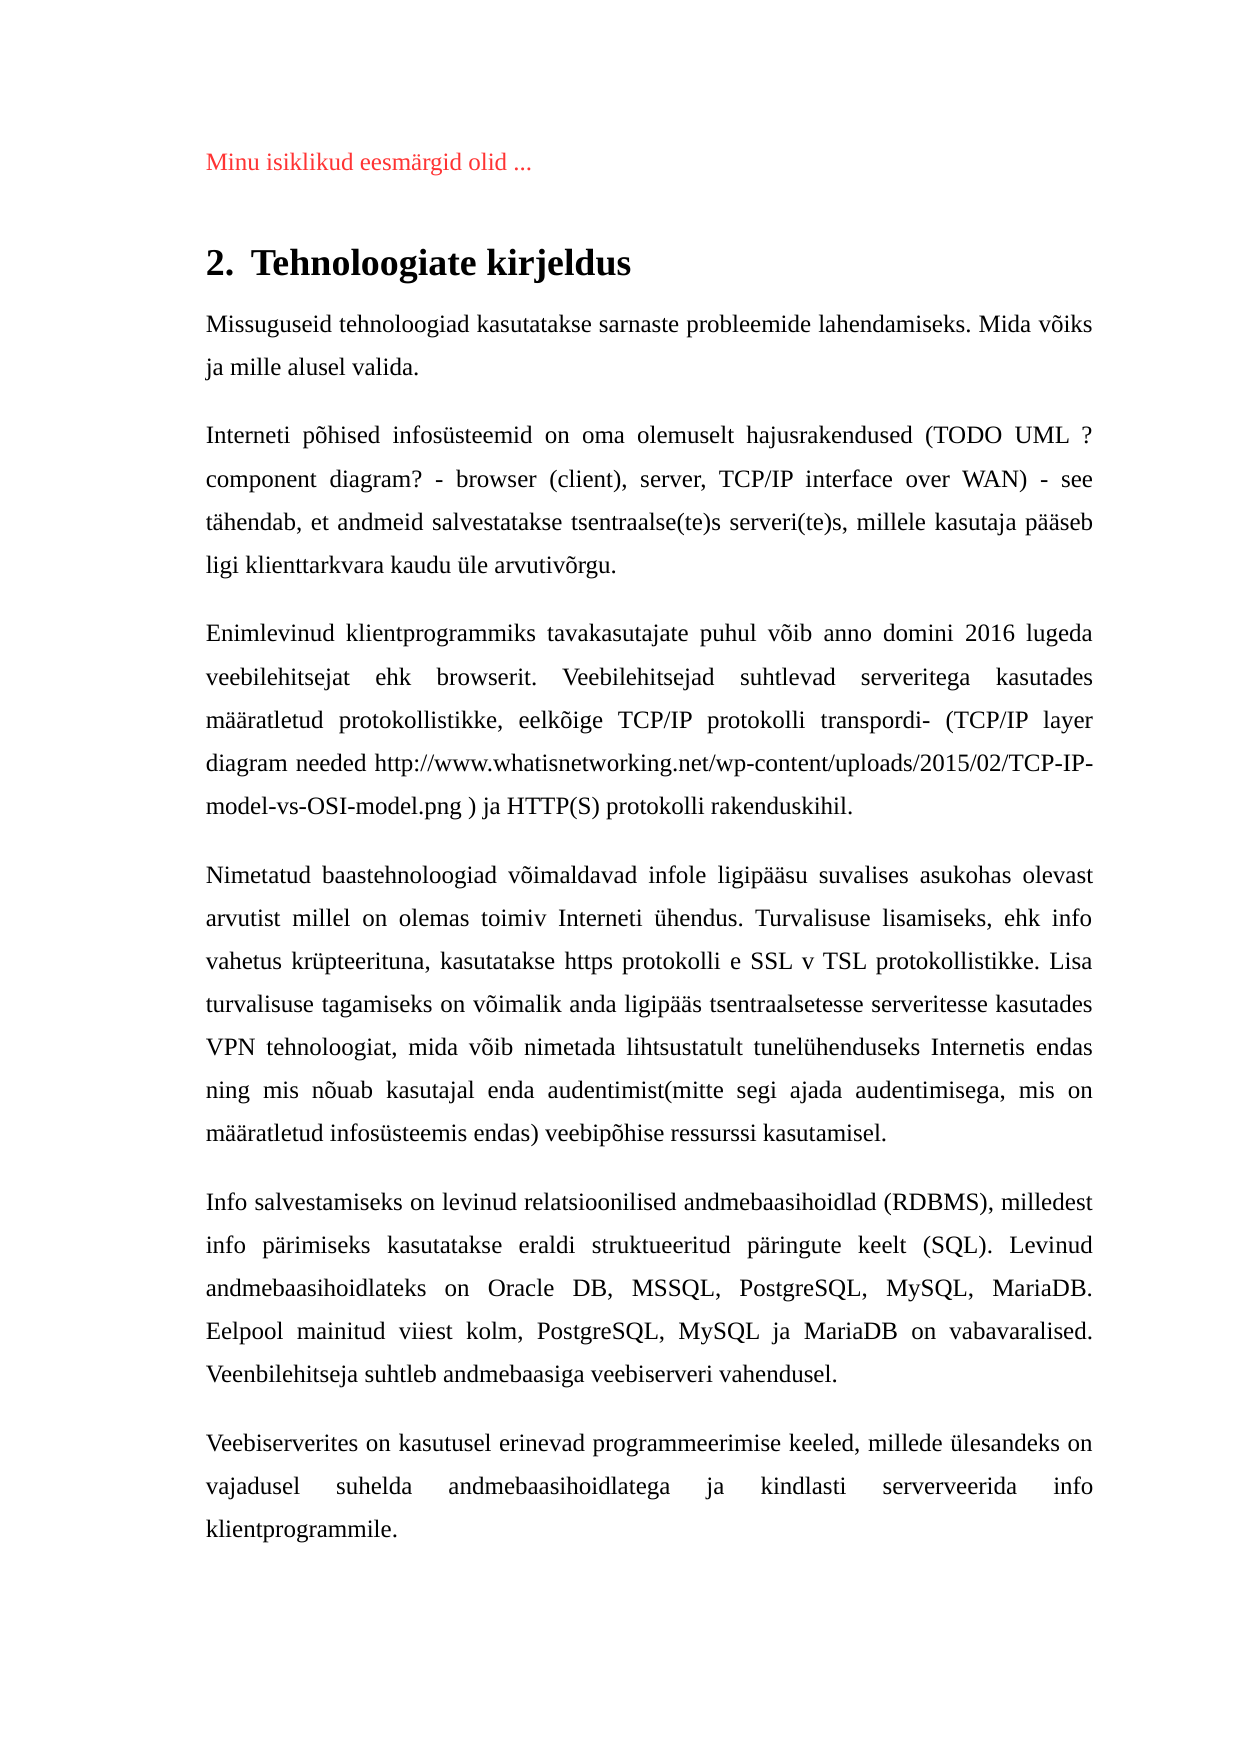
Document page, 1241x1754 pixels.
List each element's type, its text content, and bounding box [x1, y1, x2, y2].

subtitle Tehnoloogiate kirjeldus [206, 239, 1093, 283]
text Minu isiklikud eesmärgid olid ... [206, 147, 1093, 176]
text Veebiserverites on kasutusel erinevad programmeerimise keeled, millede ülesandeks on vajadusel suhelda andmebaasihoidlatega ja kindlasti serverveerida info klientprogrammile. [206, 1428, 1093, 1543]
text Enimlevinud klientprogrammiks tavakasutajate puhul võib anno domini 2016 lugeda veebilehitsejat ehk browserit. Veebilehitsejad suhtlevad serveritega kasutades määratletud protokollistikke, eelkõige TCP/IP protokolli transpordi- (TCP/IP layer diagram needed http://www.whatisnetworking.net/wp-content/uploads/2015/02/TCP-IP-model-vs-OSI-model.png ) ja HTTP(S) protokolli rakenduskihil. [206, 618, 1093, 820]
text Interneti põhised infosüsteemid on oma olemuselt hajusrakendused (TODO UML ?component diagram? - browser (client), server, TCP/IP interface over WAN) - see tähendab, et andmeid salvestatakse tsentraalse(te)s serveri(te)s, millele kasutaja pääseb ligi klienttarkvara kaudu üle arvutivõrgu. [206, 421, 1093, 579]
text Nimetatud baastehnoloogiad võimaldavad infole ligipääsu suvalises asukohas olevast arvutist millel on olemas toimiv Interneti ühendus. Turvalisuse lisamiseks, ehk info vahetus krüpteerituna, kasutatakse https protokolli e SSL v TSL protokollistikke. Lisa turvalisuse tagamiseks on võimalik anda ligipääs tsentraalsetesse serveritesse kasutades VPN tehnoloogiat, mida võib nimetada lihtsustatult tunelühenduseks Internetis endas ning mis nõuab kasutajal enda audentimist(mitte segi ajada audentimisega, mis on määratletud infosüsteemis endas) veebipõhise ressurssi kasutamisel. [206, 860, 1093, 1147]
text Info salvestamiseks on levinud relatsioonilised andmebaasihoidlad (RDBMS), milledest info pärimiseks kasutatakse eraldi struktueeritud päringute keelt (SQL). Levinud andmebaasihoidlateks on Oracle DB, MSSQL, PostgreSQL, MySQL, MariaDB. Eelpool mainitud viiest kolm, PostgreSQL, MySQL ja MariaDB on vabavaralised. Veenbilehitseja suhtleb andmebaasiga veebiserveri vahendusel. [206, 1187, 1093, 1388]
text Missuguseid tehnoloogiad kasutatakse sarnaste probleemide lahendamiseks. Mida võiks ja mille alusel valida. [206, 309, 1093, 381]
